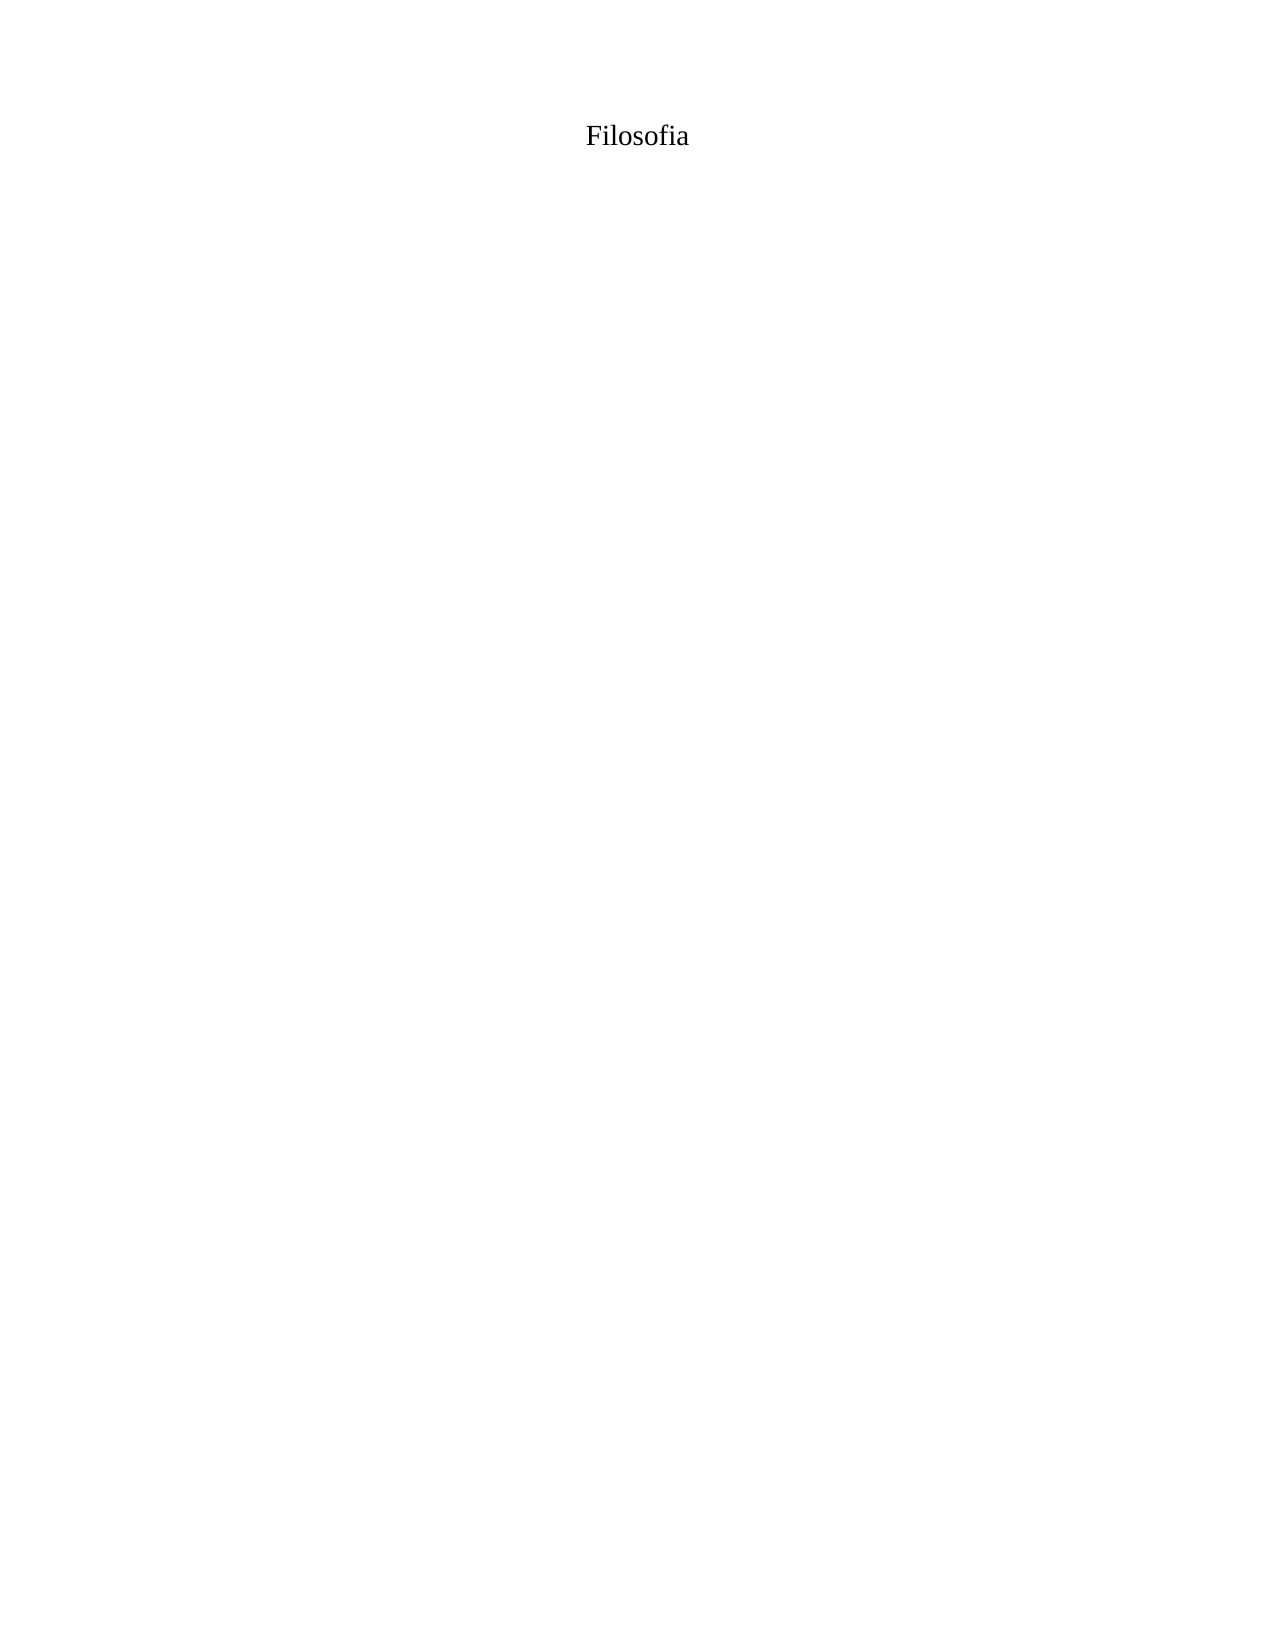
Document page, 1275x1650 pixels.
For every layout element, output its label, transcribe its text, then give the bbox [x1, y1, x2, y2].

text Filosofia [118, 118, 1157, 152]
